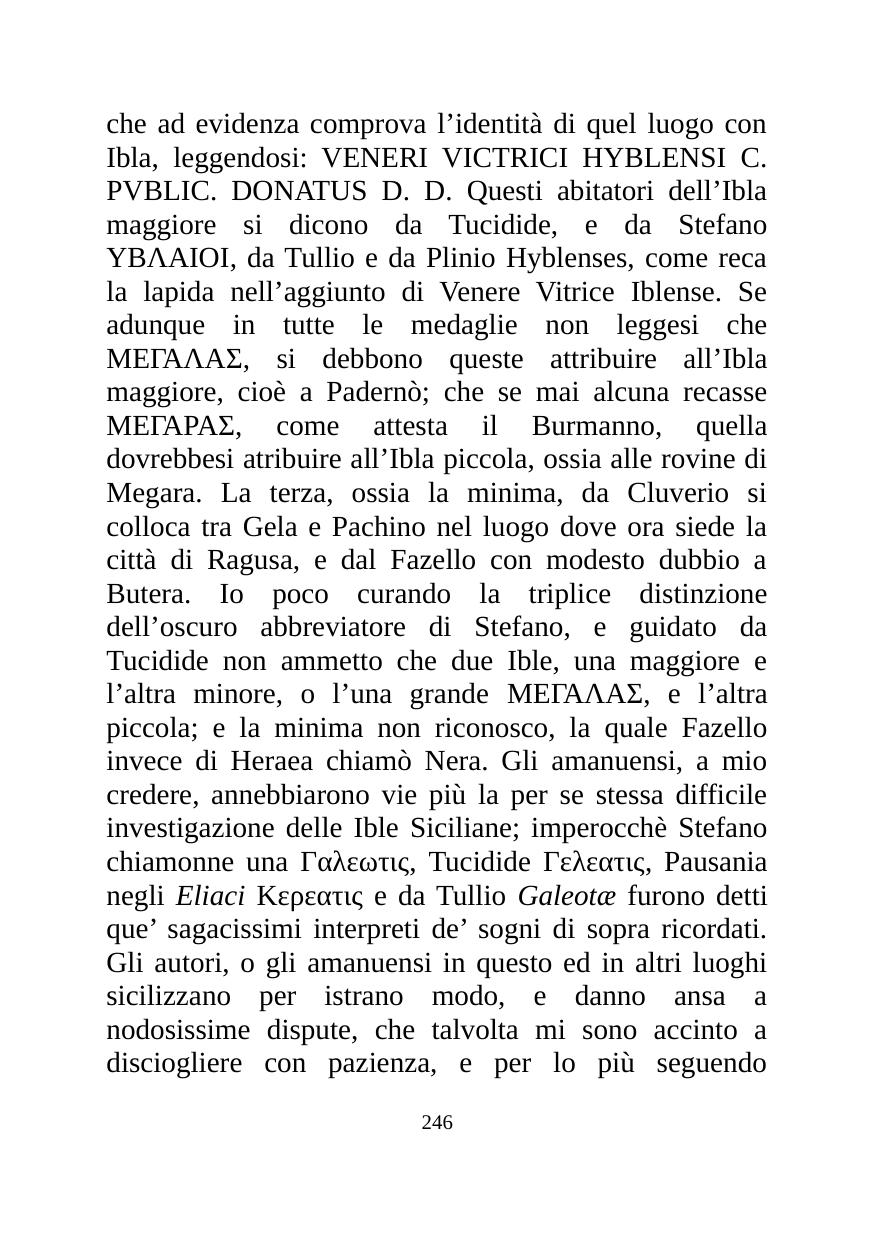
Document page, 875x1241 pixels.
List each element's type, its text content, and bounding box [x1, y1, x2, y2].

text che ad evidenza comprova l’identità di quel luogo con Ibla, leggendosi: VENERI VICTRICI HYBLENSI С. PVBLIC. DONATUS D. D. Questi abitatori dell’Ibla maggiore si dicono da Tucidide, e da Stefano ΥΒΛΑΙΟΙ, da Tullio e da Plinio Hyblenses, come reca la lapida nell’aggiunto di Venere Vitrice Iblense. Se adunque in tutte le medaglie non leggesi che ΜΕΓΑΛΑΣ, si debbono queste attribuire all’Ibla maggiore, cioè a Padernò; che se mai alcuna recasse ΜΕΓΑΡΑΣ, come attesta il Burmanno, quella dovrebbesi atribuire all’Ibla piccola, ossia alle rovine di Megara. La terza, ossia la minima, da Cluverio si colloca tra Gela e Pachino nel luogo dove ora siede la città di Ragusa, e dal Fazello con modesto dubbio a Butera. Io poco curando la triplice distinzione dell’oscuro abbreviatore di Stefano, e guidato da Tucidide non ammetto che due Ible, una maggiore e l’altra minore, o l’una grande ΜΕΓΑΛΑΣ, e l’altra piccola; e la minima non riconosco, la quale Fazello invece di Heraea chiamò Nera. Gli amanuensi, a mio credere, annebbiarono vie più la per se stessa difficile investigazione delle Ible Siciliane; imperocchè Stefano chiamonne una Γαλεωτις, Tucidide Γελεατις, Pausania negli Eliaci Κερεατις e da Tullio Galeotæ furono detti que’ sagacissimi interpreti de’ sogni di sopra ricordati. Gli autori, o gli amanuensi in questo ed in altri luoghi sicilizzano per istrano modo, e danno ansa a nodosissime dispute, che talvolta mi sono accinto a disciogliere con pazienza, e per lo più seguendo [106, 106, 768, 1079]
